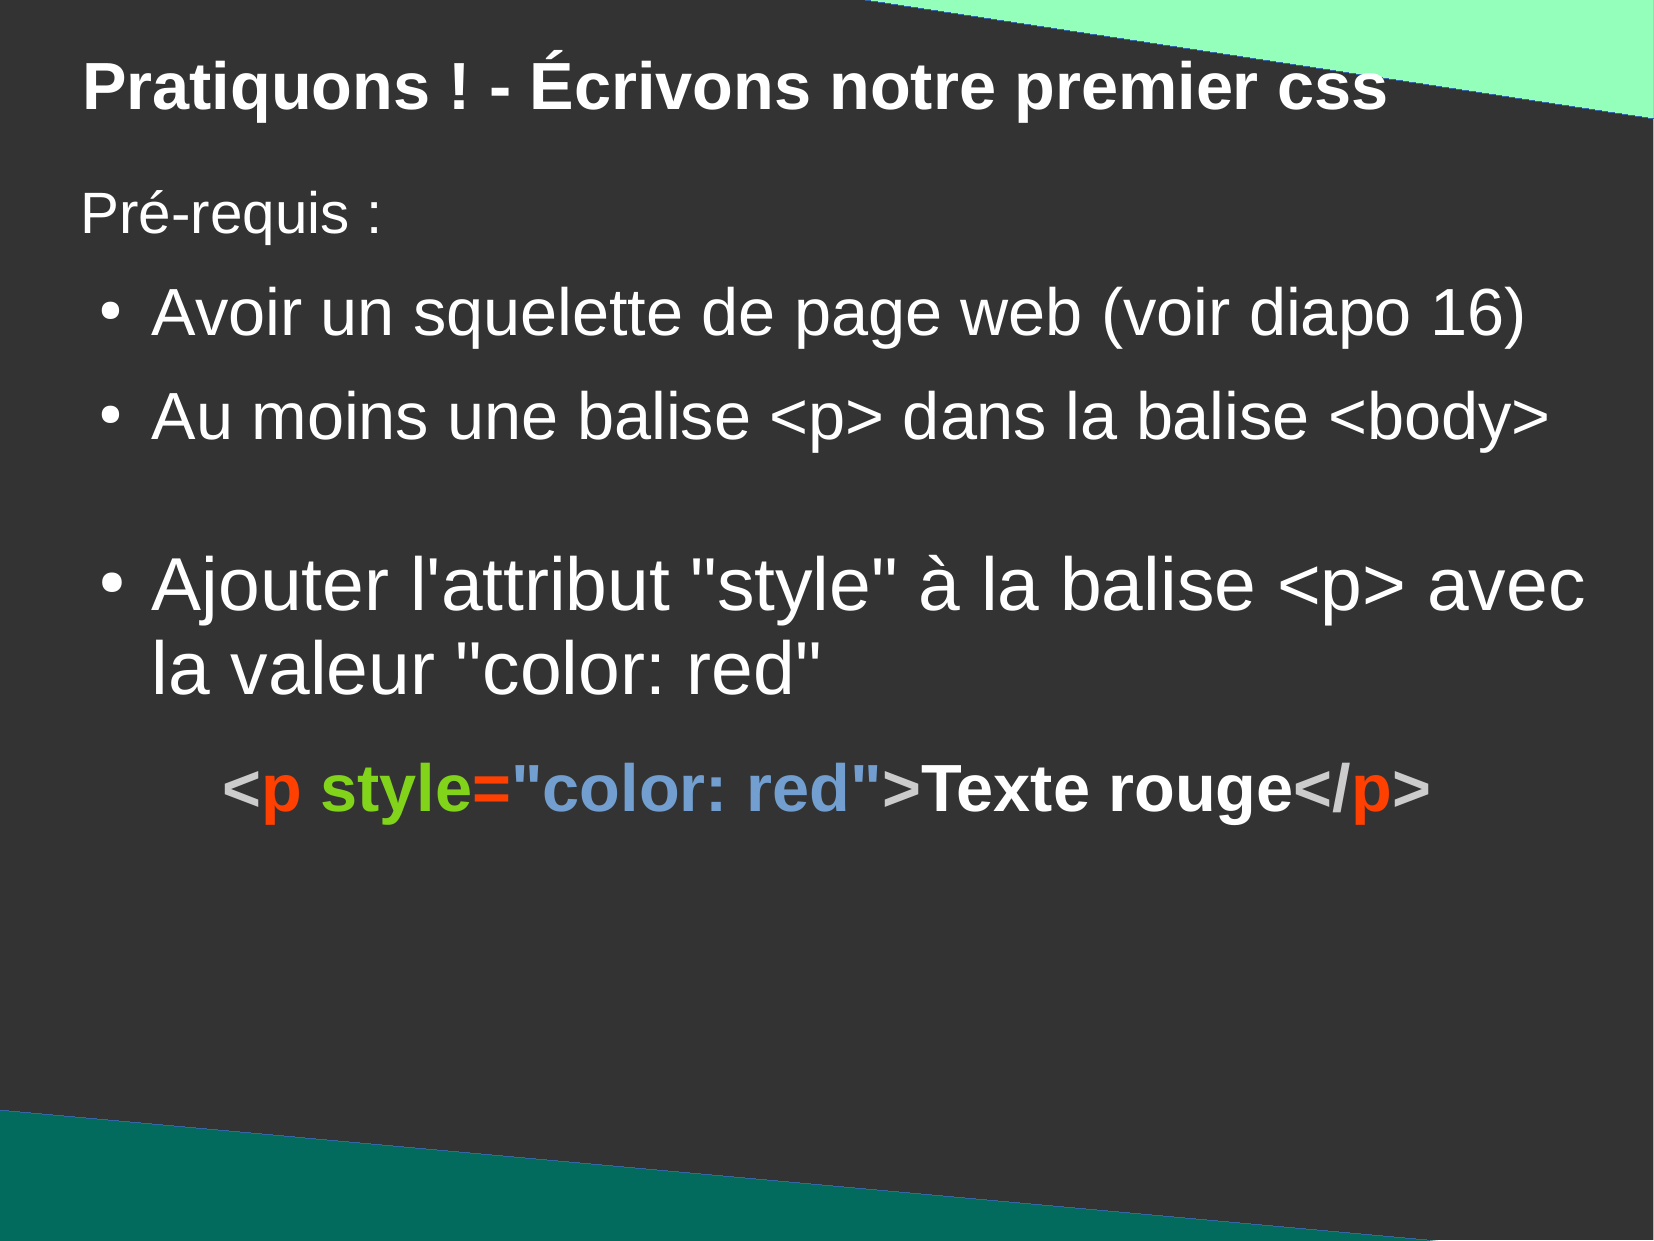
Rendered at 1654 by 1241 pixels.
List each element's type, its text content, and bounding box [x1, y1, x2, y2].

list Pré-requis : Avoir un squelette de page web (voir diapo 16) Au moins une balise <p> dans la balise <body> [80, 180, 1620, 473]
title Pratiquons ! - Écrivons notre premier css [82, 49, 1571, 152]
text_box <p style="color: red">Texte rouge</p> [189, 744, 1465, 952]
list Ajouter l'attribut "style" à la balise <p> avec la valeur "color: red" [80, 542, 1605, 721]
text_box [865, 0, 1654, 119]
